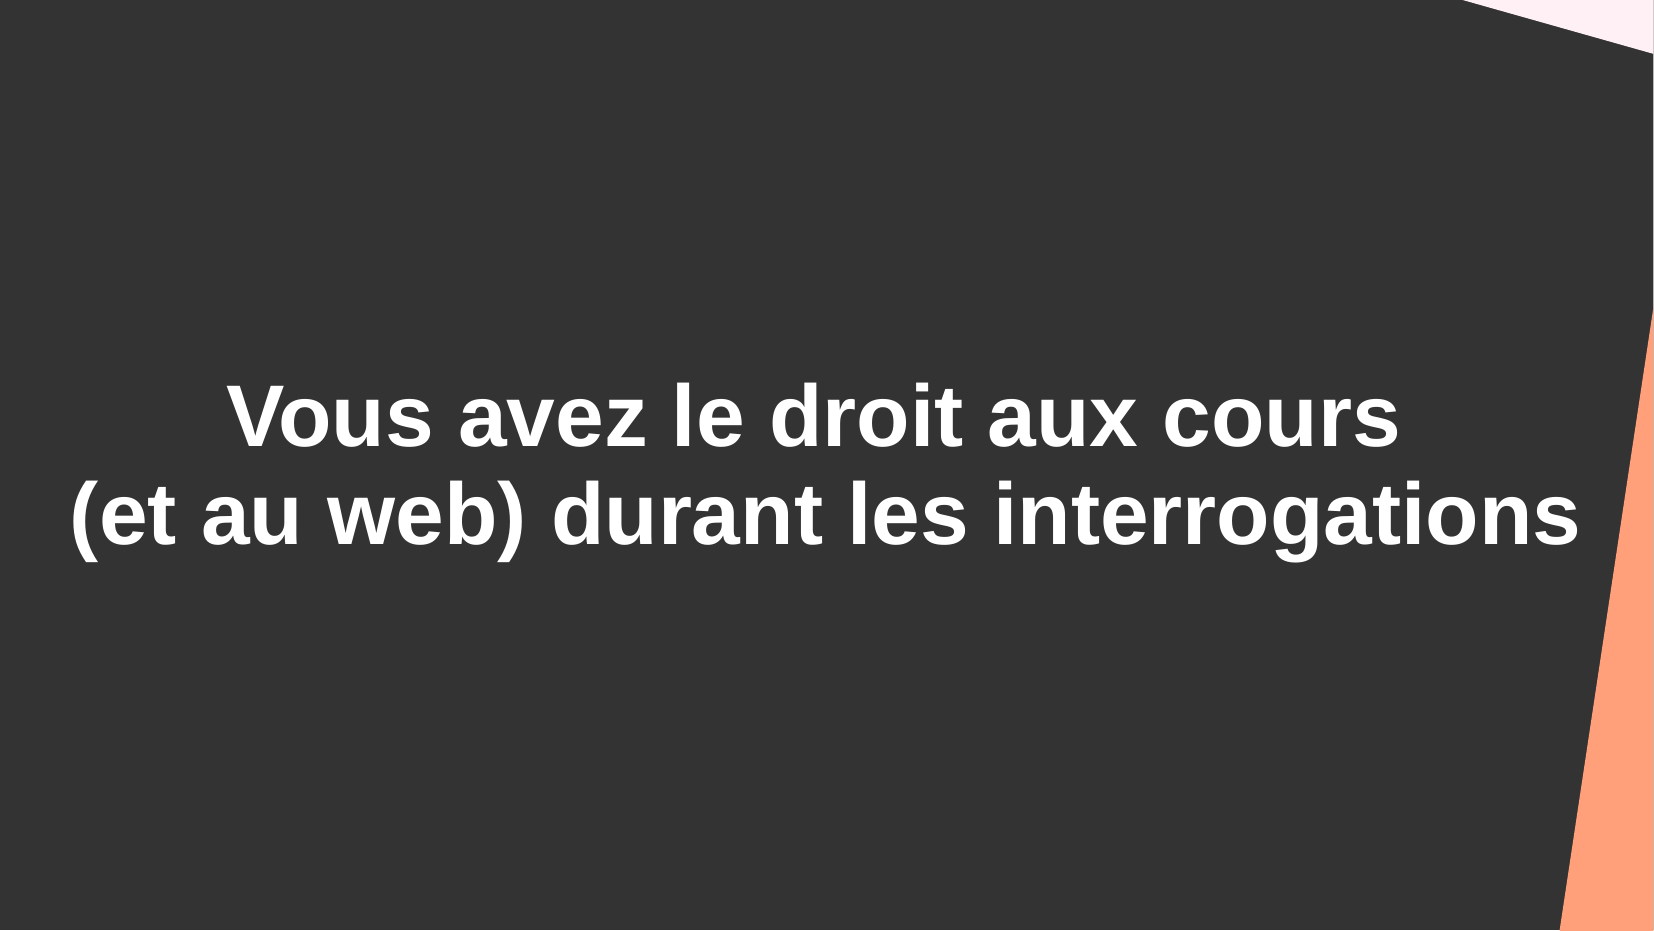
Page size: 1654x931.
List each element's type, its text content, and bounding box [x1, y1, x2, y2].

text_box [1559, 303, 1654, 931]
title Vous avez le droit aux cours (et au web) durant les interrogations [31, 367, 1622, 588]
text_box [1462, 0, 1654, 55]
